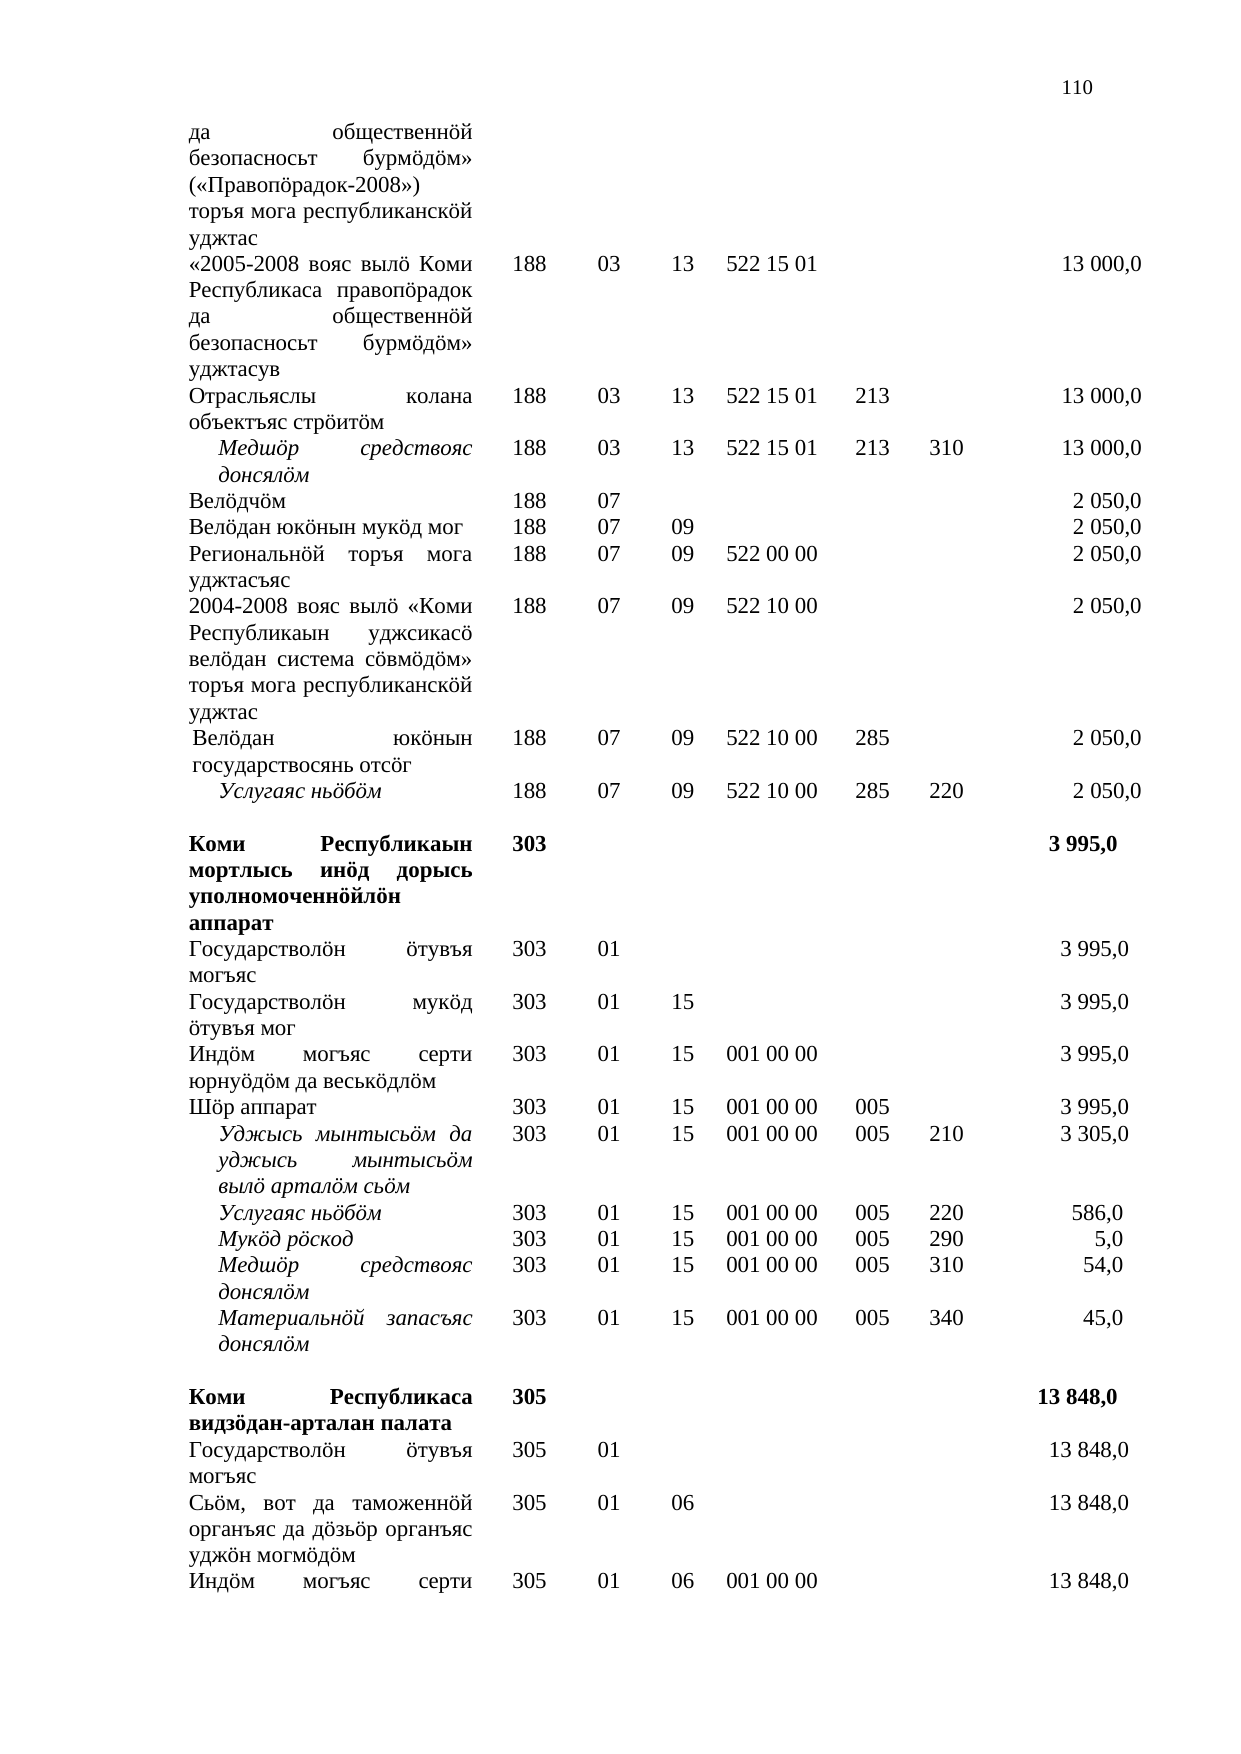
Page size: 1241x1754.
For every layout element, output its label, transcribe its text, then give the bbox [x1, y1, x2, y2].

table_cell 2 050,0 [975, 593, 1153, 724]
table_cell [901, 830, 974, 935]
table_cell 01 [558, 1120, 631, 1199]
table_cell 13 000,0 [975, 250, 1153, 382]
table_cell [631, 487, 705, 513]
table_cell 305 [484, 1489, 558, 1568]
table_cell [838, 514, 901, 540]
table_cell 2004-2008 вояс вылö «Коми Республикаын уджсикасö велöдан система сöвмöдöм» торъя мога республиканскöй уджтас [177, 593, 484, 724]
table_cell 303 [484, 1225, 558, 1251]
table_cell 188 [484, 487, 558, 513]
table_cell 001 00 00 [705, 1199, 838, 1225]
table_cell [558, 1383, 631, 1436]
table_cell Индöм могъяс серти юрнуöдöм да веськöдлöм [177, 1041, 484, 1093]
table_cell 3 995,0 [975, 830, 1153, 935]
table_cell [484, 118, 558, 250]
table_cell 01 [558, 1199, 631, 1225]
table_cell 303 [484, 1120, 558, 1199]
table_cell [901, 1041, 974, 1093]
table_cell 15 [631, 1225, 705, 1251]
table_cell 522 15 01 [705, 382, 838, 434]
table_cell [838, 540, 901, 592]
table_cell 01 [558, 1225, 631, 1251]
table_cell 13 848,0 [975, 1383, 1153, 1436]
table_cell 005 [838, 1225, 901, 1251]
table_cell [901, 250, 974, 382]
table_cell 15 [631, 1120, 705, 1199]
table_cell Мукöд рöскод [177, 1225, 484, 1251]
table_cell [177, 803, 484, 830]
table_cell [838, 118, 901, 250]
table_cell [838, 1489, 901, 1568]
table_cell [838, 593, 901, 724]
table_cell 188 [484, 777, 558, 803]
table_cell Велöдчöм [177, 487, 484, 513]
table_cell Коми Республикаса видзöдан-арталан палата [177, 1383, 484, 1436]
table_cell [838, 1436, 901, 1488]
table_cell 3 995,0 [975, 1093, 1153, 1119]
table_cell [901, 514, 974, 540]
table_cell [177, 1357, 484, 1383]
table_cell Шöр аппарат [177, 1093, 484, 1119]
table_cell 188 [484, 724, 558, 777]
table_cell Отрасльяслы колана объектъяс стрöитöм [177, 382, 484, 434]
table_cell 15 [631, 1251, 705, 1304]
table_cell [558, 118, 631, 250]
table_cell [631, 118, 705, 250]
table_cell 01 [558, 988, 631, 1041]
table_cell Услугаяс ньöбöм [177, 777, 484, 803]
table_cell 188 [484, 593, 558, 724]
table_cell 522 10 00 [705, 593, 838, 724]
table_cell 522 15 01 [705, 250, 838, 382]
table_cell [901, 1489, 974, 1568]
table_cell 310 [901, 434, 974, 487]
table_cell 188 [484, 382, 558, 434]
table_cell [705, 487, 838, 513]
table_cell 001 00 00 [705, 1093, 838, 1119]
table_cell Уджысь мынтысьöм да уджысь мынтысьöм вылö арталöм сьöм [177, 1120, 484, 1199]
table_cell Государстволöн öтувъя могъяс [177, 1436, 484, 1488]
table_cell 210 [901, 1120, 974, 1199]
table_cell 303 [484, 1041, 558, 1093]
table_cell 188 [484, 434, 558, 487]
table_cell 07 [558, 777, 631, 803]
table_cell 07 [558, 487, 631, 513]
table_cell Велöдан юкöнын государствосянь отсöг [177, 724, 484, 777]
table_cell 001 00 00 [705, 1251, 838, 1304]
table_cell 001 00 00 [705, 1120, 838, 1199]
table_cell [901, 540, 974, 592]
table_cell 03 [558, 250, 631, 382]
table_cell 2 050,0 [975, 724, 1153, 777]
table_cell 586,0 [975, 1199, 1153, 1225]
table_cell [901, 724, 974, 777]
table_cell 001 00 00 [705, 1225, 838, 1251]
table_cell 005 [838, 1120, 901, 1199]
table_cell [901, 593, 974, 724]
table_cell 3 995,0 [975, 1041, 1153, 1093]
table_cell [901, 803, 974, 830]
table_cell 2 050,0 [975, 487, 1153, 513]
table_cell [705, 1489, 838, 1568]
table_cell [484, 803, 558, 830]
table_cell [631, 1357, 705, 1383]
table_cell [838, 830, 901, 935]
table_cell 305 [484, 1383, 558, 1436]
table_cell 13 [631, 434, 705, 487]
table_cell «2005-2008 вояс вылö Коми Республикаса правопöрадок да общественнöй безопасносьт бурмöдöм» уджтасув [177, 250, 484, 382]
table_cell 303 [484, 830, 558, 935]
table_cell 03 [558, 382, 631, 434]
table_cell 13 [631, 250, 705, 382]
table_cell [901, 1568, 974, 1594]
table_cell 188 [484, 250, 558, 382]
table_cell 340 [901, 1304, 974, 1357]
table_cell [838, 487, 901, 513]
table_cell 01 [558, 1568, 631, 1594]
table_cell 303 [484, 1251, 558, 1304]
table_cell 09 [631, 540, 705, 592]
table_cell 15 [631, 1304, 705, 1357]
table_cell [558, 803, 631, 830]
table_cell [838, 1357, 901, 1383]
table_cell Региональнöй торъя мога уджтасъяс [177, 540, 484, 592]
table_cell [705, 1436, 838, 1488]
table_cell 01 [558, 1041, 631, 1093]
table_cell [838, 1568, 901, 1594]
table_cell Велöдан юкöнын мукöд мог [177, 514, 484, 540]
table_cell 3 995,0 [975, 935, 1153, 988]
table_cell [838, 988, 901, 1041]
table_cell [901, 1436, 974, 1488]
table_cell [901, 382, 974, 434]
table_cell 001 00 00 [705, 1041, 838, 1093]
table_cell [901, 1093, 974, 1119]
table_cell 07 [558, 540, 631, 592]
table_cell 2 050,0 [975, 540, 1153, 592]
table_cell 213 [838, 434, 901, 487]
table_cell 3 305,0 [975, 1120, 1153, 1199]
table_cell 188 [484, 540, 558, 592]
table_cell [975, 1357, 1153, 1383]
table_cell 005 [838, 1093, 901, 1119]
table_cell 290 [901, 1225, 974, 1251]
table_cell 03 [558, 434, 631, 487]
table_cell 305 [484, 1568, 558, 1594]
table_cell [631, 830, 705, 935]
table_cell 303 [484, 988, 558, 1041]
table_cell [558, 830, 631, 935]
table_cell 09 [631, 777, 705, 803]
table_cell Сьöм, вот да таможеннöй органъяс да дöзьöр органъяс уджöн могмöдöм [177, 1489, 484, 1568]
table_cell 005 [838, 1251, 901, 1304]
table_cell 06 [631, 1489, 705, 1568]
table_cell 13 848,0 [975, 1568, 1153, 1594]
table_cell 2 050,0 [975, 777, 1153, 803]
table_cell Государстволöн öтувъя могъяс [177, 935, 484, 988]
table_cell [901, 118, 974, 250]
table_cell [901, 1383, 974, 1436]
table_cell 13 848,0 [975, 1436, 1153, 1488]
table_cell 07 [558, 724, 631, 777]
table_cell 001 00 00 [705, 1568, 838, 1594]
table_cell Медшöр средствояс донсялöм [177, 1251, 484, 1304]
table_cell [631, 1383, 705, 1436]
table_cell 01 [558, 1436, 631, 1488]
table_cell 2 050,0 [975, 514, 1153, 540]
table_cell 188 [484, 514, 558, 540]
table_cell 220 [901, 777, 974, 803]
table_cell [484, 1357, 558, 1383]
table_cell 09 [631, 724, 705, 777]
table_cell 522 10 00 [705, 777, 838, 803]
table_cell 09 [631, 593, 705, 724]
table_cell [901, 988, 974, 1041]
table_cell 06 [631, 1568, 705, 1594]
table_cell 15 [631, 1093, 705, 1119]
table_cell [631, 803, 705, 830]
table_cell Индöм могъяс серти [177, 1568, 484, 1594]
table_cell [838, 935, 901, 988]
table_cell [901, 487, 974, 513]
table_cell [631, 935, 705, 988]
table_cell [705, 803, 838, 830]
table_cell 285 [838, 777, 901, 803]
table_cell 07 [558, 593, 631, 724]
table_cell 310 [901, 1251, 974, 1304]
table_cell [558, 1357, 631, 1383]
table_cell [838, 250, 901, 382]
table_cell 01 [558, 1489, 631, 1568]
table_cell 45,0 [975, 1304, 1153, 1357]
table_cell 5,0 [975, 1225, 1153, 1251]
table_cell [705, 514, 838, 540]
table_cell 005 [838, 1304, 901, 1357]
table_cell 15 [631, 1199, 705, 1225]
table_cell [705, 1383, 838, 1436]
table_cell 305 [484, 1436, 558, 1488]
table_cell 15 [631, 988, 705, 1041]
table_cell 3 995,0 [975, 988, 1153, 1041]
table_cell [705, 935, 838, 988]
table_cell Медшöр средствояс донсялöм [177, 434, 484, 487]
table_cell [838, 1383, 901, 1436]
table_cell 303 [484, 1304, 558, 1357]
table_cell 13 000,0 [975, 434, 1153, 487]
table_cell 522 00 00 [705, 540, 838, 592]
table_cell [975, 118, 1153, 250]
table_cell 303 [484, 935, 558, 988]
table_cell 01 [558, 1093, 631, 1119]
table_cell 213 [838, 382, 901, 434]
table_cell 15 [631, 1041, 705, 1093]
table_cell [838, 803, 901, 830]
table_cell 01 [558, 1304, 631, 1357]
table_cell [705, 830, 838, 935]
table_cell 303 [484, 1093, 558, 1119]
table_cell [705, 118, 838, 250]
table_cell 001 00 00 [705, 1304, 838, 1357]
table_cell Коми Республикаын мортлысь инöд дорысь уполномоченнöйлöн аппарат [177, 830, 484, 935]
table_cell 01 [558, 935, 631, 988]
table_cell 005 [838, 1199, 901, 1225]
table_cell 13 000,0 [975, 382, 1153, 434]
table_cell 07 [558, 514, 631, 540]
table_cell 09 [631, 514, 705, 540]
table_cell Материальнöй запасъяс донсялöм [177, 1304, 484, 1357]
table_cell 522 10 00 [705, 724, 838, 777]
table_cell [631, 1436, 705, 1488]
table_cell 13 848,0 [975, 1489, 1153, 1568]
table_cell [901, 1357, 974, 1383]
table_cell [975, 803, 1153, 830]
table_cell [838, 1041, 901, 1093]
table_cell [901, 935, 974, 988]
table_cell 13 [631, 382, 705, 434]
table_cell да общественнöй безопасносьт бурмöдöм» («Правопöрадок-2008») торъя мога республиканскöй уджтас [177, 118, 484, 250]
table_cell 220 [901, 1199, 974, 1225]
table_cell 285 [838, 724, 901, 777]
table_cell Государстволöн мукöд öтувъя мог [177, 988, 484, 1041]
table_cell 54,0 [975, 1251, 1153, 1304]
table_cell [705, 1357, 838, 1383]
table_cell [705, 988, 838, 1041]
table_cell 01 [558, 1251, 631, 1304]
table_cell 522 15 01 [705, 434, 838, 487]
table_cell Услугаяс ньöбöм [177, 1199, 484, 1225]
table_cell 303 [484, 1199, 558, 1225]
